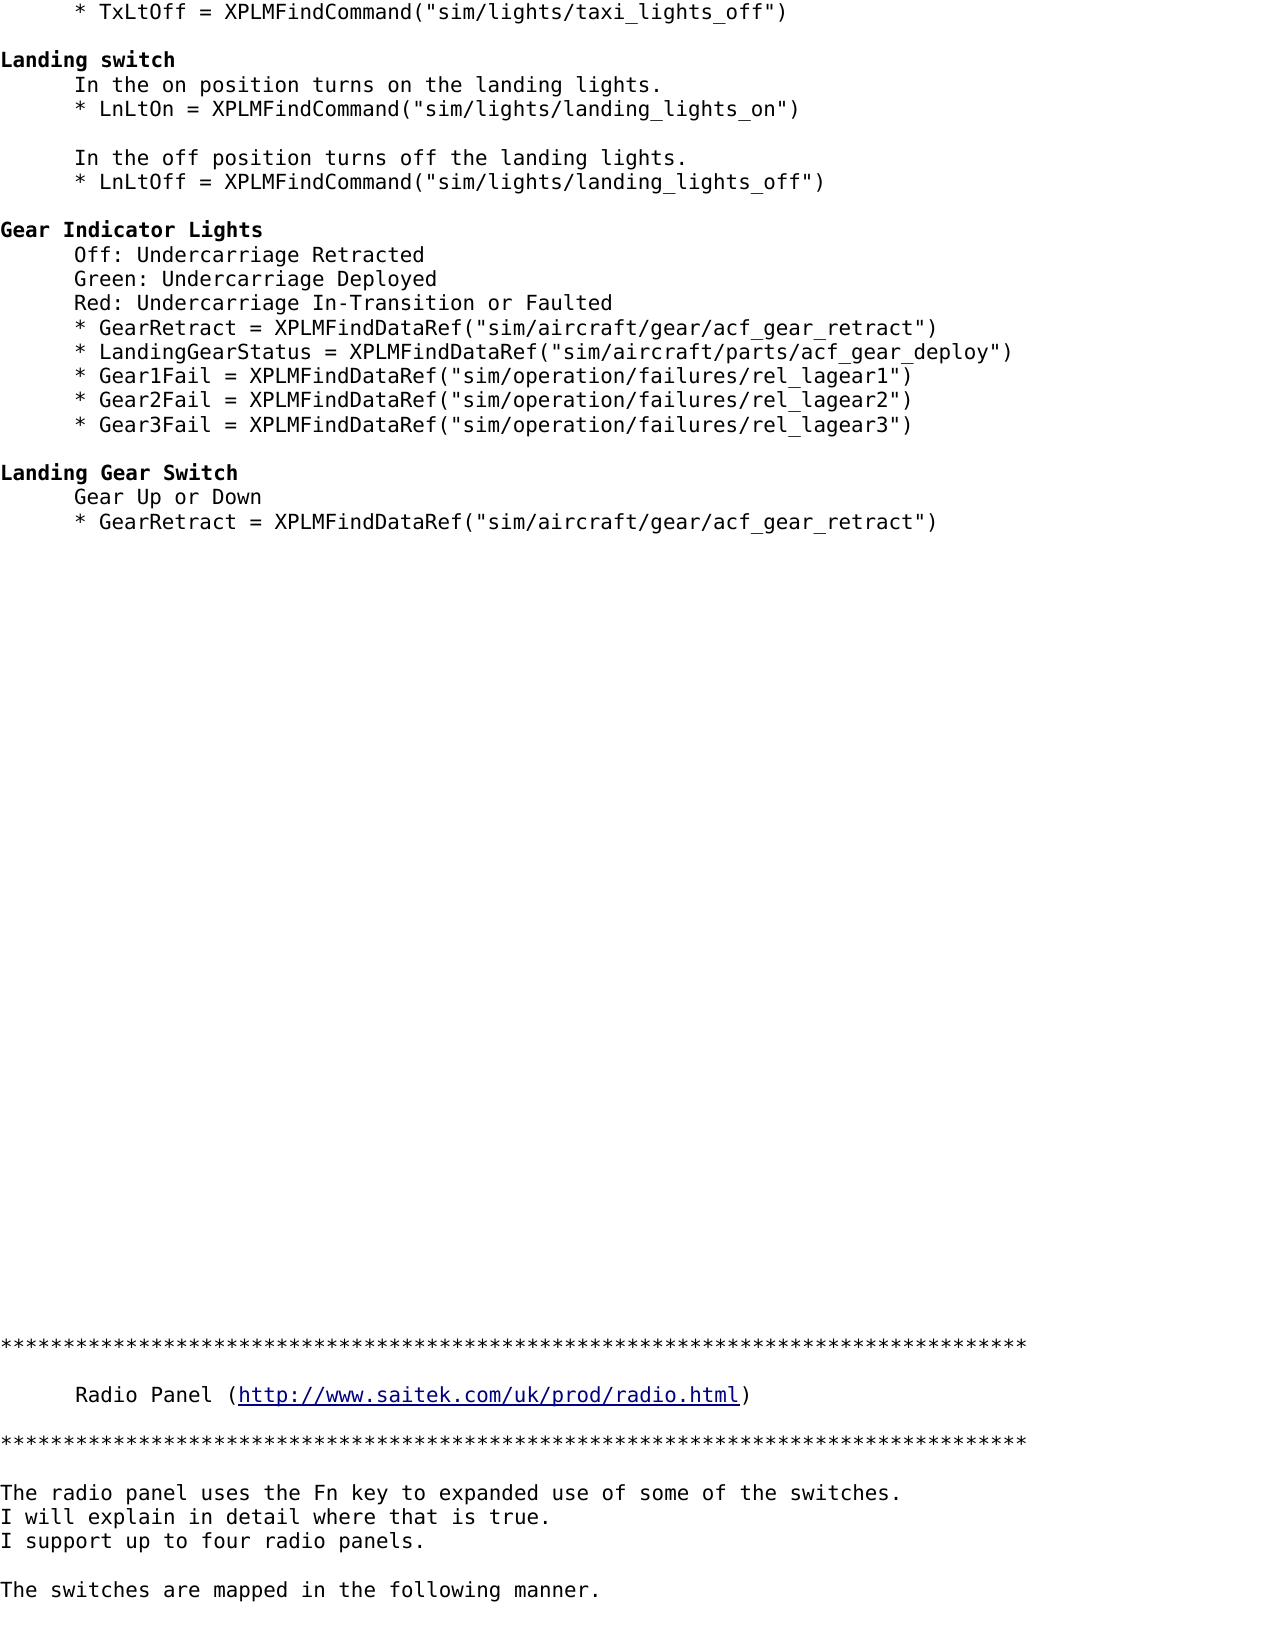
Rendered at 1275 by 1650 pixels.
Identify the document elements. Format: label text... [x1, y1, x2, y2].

text The switches are mapped in the following manner. [0, 1578, 1275, 1602]
text Gear Indicator Lights [0, 218, 1275, 243]
text * LandingGearStatus = XPLMFindDataRef("sim/aircraft/parts/acf_gear_deploy") [0, 340, 1275, 364]
text In the on position turns on the landing lights. [0, 73, 1275, 97]
text Gear Up or Down [0, 485, 1275, 510]
text * TxLtOff = XPLMFindCommand("sim/lights/taxi_lights_off") [0, 0, 1275, 24]
text In the off position turns off the landing lights. [0, 146, 1275, 170]
text Radio Panel (http://www.saitek.com/uk/prod/radio.html) [0, 1383, 1275, 1408]
text * Gear2Fail = XPLMFindDataRef("sim/operation/failures/rel_lagear2") [0, 388, 1275, 413]
text ********************************************************************************** [0, 1432, 1275, 1456]
text I support up to four radio panels. [0, 1529, 1275, 1553]
text * Gear3Fail = XPLMFindDataRef("sim/operation/failures/rel_lagear3") [0, 413, 1275, 437]
text * GearRetract = XPLMFindDataRef("sim/aircraft/gear/acf_gear_retract") [0, 316, 1275, 340]
text Red: Undercarriage In-Transition or Faulted [0, 291, 1275, 316]
text * LnLtOn = XPLMFindCommand("sim/lights/landing_lights_on") [0, 97, 1275, 121]
text * Gear1Fail = XPLMFindDataRef("sim/operation/failures/rel_lagear1") [0, 364, 1275, 388]
text I will explain in detail where that is true. [0, 1505, 1275, 1529]
text ********************************************************************************** [0, 1335, 1275, 1359]
text * LnLtOff = XPLMFindCommand("sim/lights/landing_lights_off") [0, 170, 1275, 194]
text The radio panel uses the Fn key to expanded use of some of the switches. [0, 1481, 1275, 1505]
text Green: Undercarriage Deployed [0, 267, 1275, 291]
text Off: Undercarriage Retracted [0, 243, 1275, 267]
text * GearRetract = XPLMFindDataRef("sim/aircraft/gear/acf_gear_retract") [0, 510, 1275, 534]
text Landing Gear Switch [0, 461, 1275, 485]
text Landing switch [0, 48, 1275, 73]
